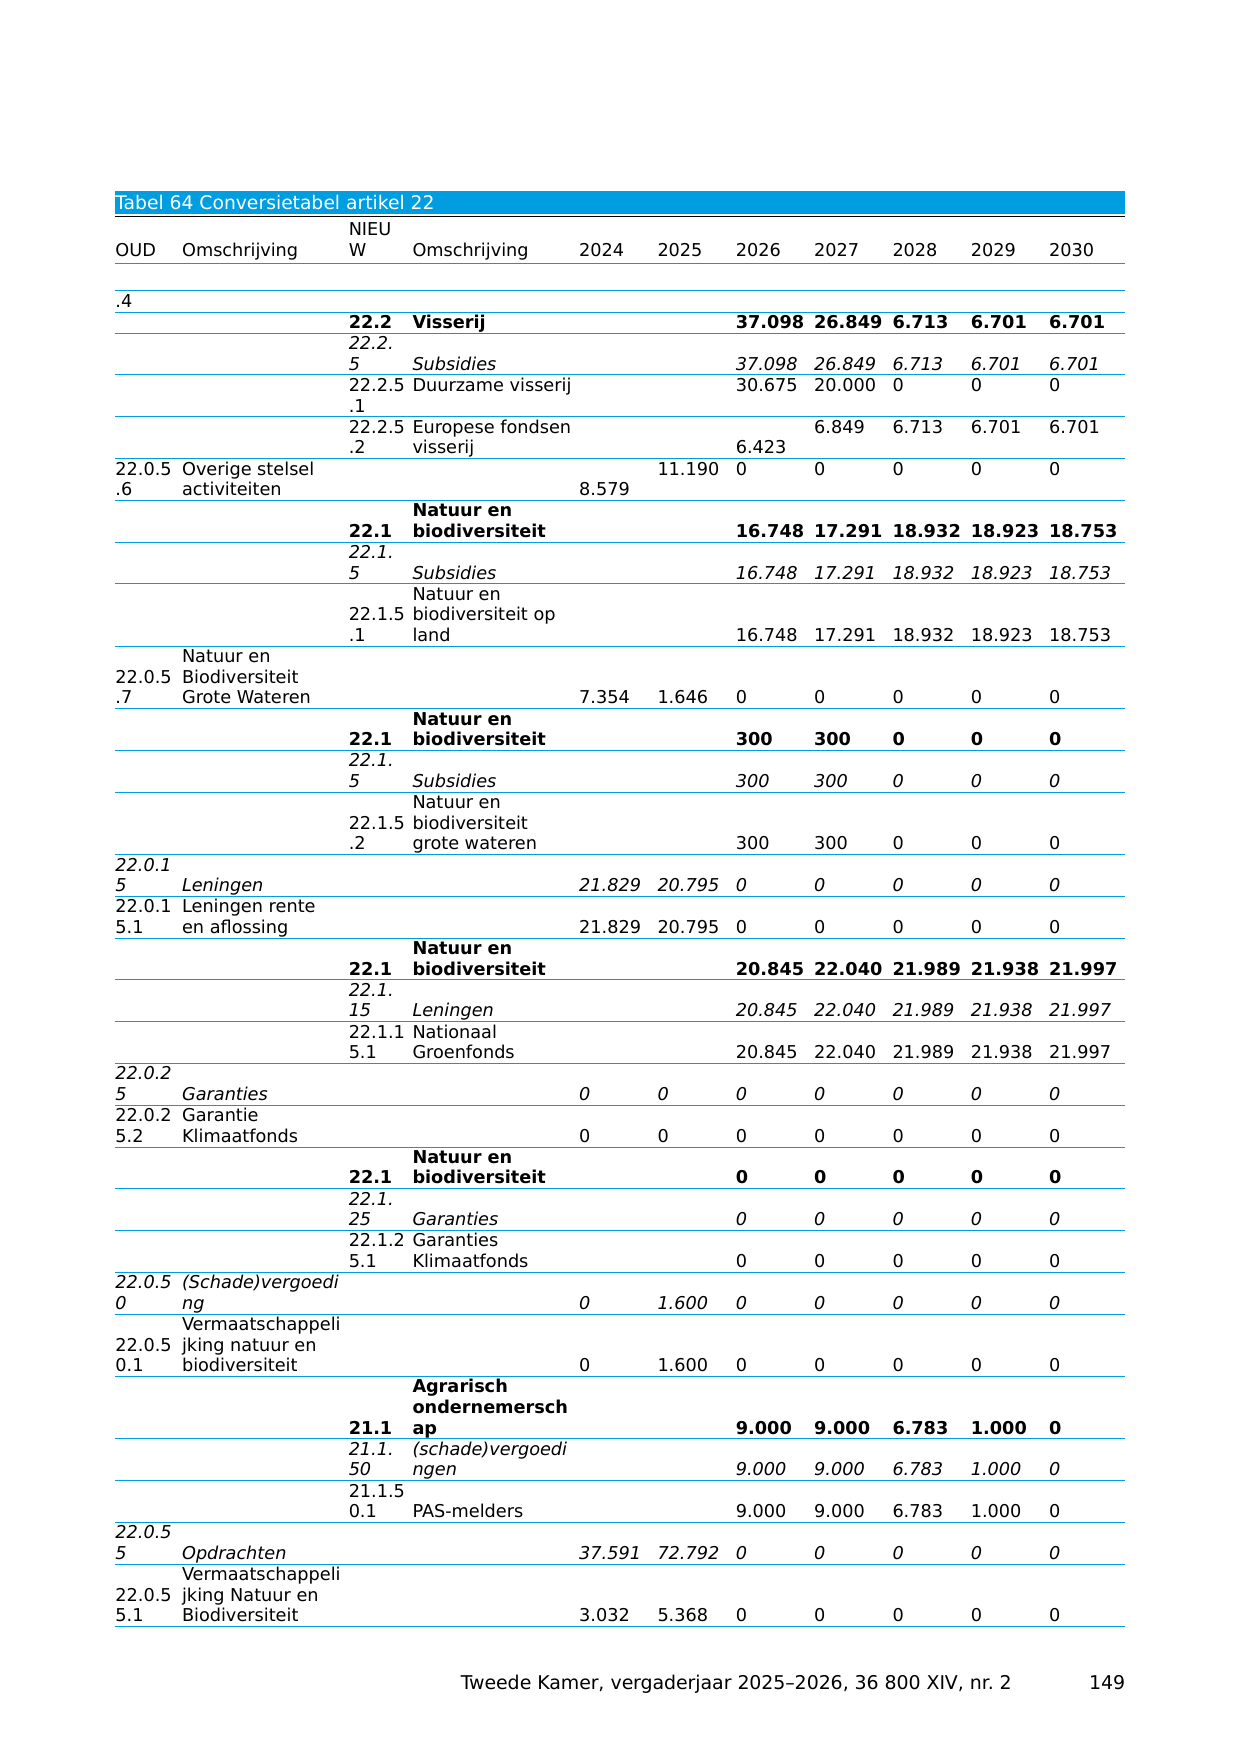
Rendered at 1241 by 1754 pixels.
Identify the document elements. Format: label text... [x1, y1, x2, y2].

table_cell 17.291 [811, 501, 889, 541]
table_cell [179, 709, 346, 750]
table_cell Natuur en biodiversiteit grote wateren [409, 793, 576, 854]
table_cell [346, 264, 409, 290]
table_cell 6.701 [968, 417, 1046, 458]
table_cell Omschrijving [409, 217, 576, 263]
table_cell [115, 334, 179, 374]
table_cell [179, 1377, 346, 1438]
table_cell 0 [889, 375, 968, 416]
table_cell [409, 1523, 576, 1563]
table_cell [576, 291, 654, 311]
table_cell 0 [889, 855, 968, 896]
table_cell 6.701 [968, 313, 1046, 333]
table_cell 18.932 [889, 501, 968, 541]
table_cell 0 [811, 459, 889, 500]
table_cell 0 [811, 1231, 889, 1272]
table_cell 21.1.50 [346, 1439, 409, 1480]
table_cell 7.354 [576, 647, 654, 708]
table_cell [654, 1189, 733, 1230]
table_cell Garantie Klimaatfonds [179, 1106, 346, 1146]
table_cell [346, 1315, 409, 1376]
table_cell 300 [811, 793, 889, 854]
table_cell 37.098 [733, 313, 811, 333]
table_cell [115, 1022, 179, 1063]
table_cell [968, 291, 1046, 311]
table_cell 22.2.5.2 [346, 417, 409, 458]
table_cell 22.040 [811, 980, 889, 1021]
table_cell 22.0.15 [115, 855, 179, 896]
table_cell [1046, 264, 1125, 290]
table_cell [654, 1439, 733, 1480]
table_cell [115, 1439, 179, 1480]
table_cell [179, 939, 346, 979]
table_cell [811, 291, 889, 311]
table_cell 0 [576, 1315, 654, 1376]
table_cell [409, 897, 576, 937]
table_cell 0 [811, 1523, 889, 1563]
table_cell [115, 264, 179, 290]
table_cell [811, 264, 889, 290]
table_cell 18.932 [889, 584, 968, 646]
table_cell 9.000 [811, 1481, 889, 1522]
table_cell 0 [889, 1565, 968, 1626]
table_cell 21.989 [889, 1022, 968, 1063]
table_cell [179, 1189, 346, 1230]
table_cell 20.845 [733, 1022, 811, 1063]
table_cell 9.000 [733, 1377, 811, 1438]
table_cell 0 [733, 1148, 811, 1188]
table_cell [1046, 291, 1125, 311]
table_cell 2027 [811, 217, 889, 263]
table_cell 0 [889, 1523, 968, 1563]
table_cell 0 [733, 855, 811, 896]
table_cell 16.748 [733, 584, 811, 646]
table_cell Subsidies [409, 543, 576, 583]
table_cell [576, 543, 654, 583]
table_cell [115, 939, 179, 979]
table_cell .4 [115, 291, 179, 311]
table_cell 0 [1046, 793, 1125, 854]
table_cell 1.000 [968, 1439, 1046, 1480]
table_cell 18.923 [968, 584, 1046, 646]
table_cell 0 [1046, 1273, 1125, 1313]
table_cell [576, 1189, 654, 1230]
table_cell 0 [811, 1189, 889, 1230]
table_cell [346, 1523, 409, 1563]
table_cell 22.0.25 [115, 1064, 179, 1104]
table_cell 9.000 [811, 1439, 889, 1480]
table_cell [654, 584, 733, 646]
table_cell [576, 1022, 654, 1063]
table_cell OUD [115, 217, 179, 263]
table_cell 0 [968, 1231, 1046, 1272]
table_cell 21.938 [968, 1022, 1046, 1063]
table_cell 1.600 [654, 1315, 733, 1376]
table_cell [179, 1481, 346, 1522]
table_cell 0 [576, 1064, 654, 1104]
table_cell [654, 1377, 733, 1438]
table_cell 0 [811, 1106, 889, 1146]
table_cell Nationaal Groenfonds [409, 1022, 576, 1063]
table_cell Natuur en biodiversiteit [409, 939, 576, 979]
table_cell [115, 980, 179, 1021]
table_cell 6.783 [889, 1481, 968, 1522]
table_cell 0 [889, 751, 968, 792]
table_cell [576, 793, 654, 854]
table_cell [115, 709, 179, 750]
table_cell 11.190 [654, 459, 733, 500]
table_cell [346, 1064, 409, 1104]
table_cell 0 [733, 1064, 811, 1104]
table_cell 300 [811, 751, 889, 792]
table_cell [115, 1377, 179, 1438]
table_cell 0 [1046, 855, 1125, 896]
table_cell 22.040 [811, 1022, 889, 1063]
table_cell 26.849 [811, 313, 889, 333]
table_cell 21.1 [346, 1377, 409, 1438]
table_cell 20.845 [733, 980, 811, 1021]
table_cell 0 [1046, 1377, 1125, 1438]
table_cell Omschrijving [179, 217, 346, 263]
table_cell 0 [889, 897, 968, 937]
table_cell 20.845 [733, 939, 811, 979]
table_cell 0 [968, 1064, 1046, 1104]
table_cell [576, 313, 654, 333]
table_cell [179, 417, 346, 458]
table_cell 0 [889, 1064, 968, 1104]
table_cell 2024 [576, 217, 654, 263]
table_cell 0 [1046, 1481, 1125, 1522]
table_cell [654, 313, 733, 333]
table_cell 21.989 [889, 939, 968, 979]
table_cell [409, 1273, 576, 1313]
table_cell 0 [733, 1523, 811, 1563]
table_cell 22.1 [346, 709, 409, 750]
table_cell 0 [733, 1565, 811, 1626]
table_cell 1.000 [968, 1377, 1046, 1438]
table_cell 0 [968, 1315, 1046, 1376]
table_cell [115, 417, 179, 458]
table_cell 0 [889, 1315, 968, 1376]
table_cell [654, 417, 733, 458]
table_cell 22.0.55 [115, 1523, 179, 1563]
table_cell 0 [1046, 647, 1125, 708]
table_cell 2030 [1046, 217, 1125, 263]
table_cell [179, 751, 346, 792]
table_cell Vermaatschappelijking natuur en biodiversiteit [179, 1315, 346, 1376]
table_cell 0 [811, 1148, 889, 1188]
table_cell 300 [733, 793, 811, 854]
table_cell [654, 334, 733, 374]
table_cell 2026 [733, 217, 811, 263]
table_cell [654, 980, 733, 1021]
table_cell 0 [1046, 1565, 1125, 1626]
table_cell 0 [968, 897, 1046, 937]
table_cell 22.1.25 [346, 1189, 409, 1230]
table_cell 22.0.5.6 [115, 459, 179, 500]
table_cell [654, 501, 733, 541]
table_cell 22.0.55.1 [115, 1565, 179, 1626]
table_cell [576, 501, 654, 541]
table_cell 20.795 [654, 897, 733, 937]
table_cell 0 [889, 1106, 968, 1146]
table_cell 21.997 [1046, 939, 1125, 979]
table_cell Duurzame visserij [409, 375, 576, 416]
table_cell [179, 543, 346, 583]
table_cell 6.701 [1046, 313, 1125, 333]
table_cell [409, 264, 576, 290]
table_cell 6.701 [968, 334, 1046, 374]
table_cell [409, 291, 576, 311]
table_cell 6.701 [1046, 334, 1125, 374]
table_cell 0 [968, 1523, 1046, 1563]
table_cell 0 [654, 1106, 733, 1146]
table_cell 300 [811, 709, 889, 750]
table_cell 22.0.15.1 [115, 897, 179, 937]
table_cell Subsidies [409, 334, 576, 374]
table_cell [576, 584, 654, 646]
table_cell 22.1 [346, 939, 409, 979]
table_cell 0 [733, 1315, 811, 1376]
table_cell Agrarisch ondernemerschap [409, 1377, 576, 1438]
table_cell [115, 1148, 179, 1188]
table_cell [576, 334, 654, 374]
table_cell 0 [1046, 375, 1125, 416]
table_cell [179, 375, 346, 416]
table_cell 22.2.5 [346, 334, 409, 374]
table_cell 0 [968, 751, 1046, 792]
table_cell [115, 313, 179, 333]
table_cell 18.753 [1046, 501, 1125, 541]
table_cell [179, 264, 346, 290]
table_cell 0 [1046, 897, 1125, 937]
table_cell [179, 313, 346, 333]
table_cell Europese fondsen visserij [409, 417, 576, 458]
table_cell 6.849 [811, 417, 889, 458]
table_cell [576, 980, 654, 1021]
table_cell Leningen [409, 980, 576, 1021]
table_cell 22.1.5 [346, 751, 409, 792]
table_cell 0 [968, 1273, 1046, 1313]
table_cell 0 [733, 647, 811, 708]
table_cell 21.829 [576, 897, 654, 937]
table_cell Overige stelsel activiteiten [179, 459, 346, 500]
table_cell [654, 751, 733, 792]
table_cell 0 [733, 1273, 811, 1313]
table_cell 18.932 [889, 543, 968, 583]
table_cell 6.713 [889, 334, 968, 374]
table_cell [179, 1231, 346, 1272]
table_cell [179, 1439, 346, 1480]
table_cell [576, 417, 654, 458]
table_cell 0 [1046, 459, 1125, 500]
table_cell 300 [733, 709, 811, 750]
table_cell [576, 1439, 654, 1480]
table_cell [968, 264, 1046, 290]
table_cell [115, 1481, 179, 1522]
table_cell [654, 543, 733, 583]
table_cell 2029 [968, 217, 1046, 263]
table_cell 0 [811, 1273, 889, 1313]
table_cell 0 [811, 897, 889, 937]
table_cell [409, 459, 576, 500]
table_cell [346, 1273, 409, 1313]
table_cell 16.748 [733, 501, 811, 541]
table_cell [654, 709, 733, 750]
table_cell 0 [811, 855, 889, 896]
table_cell 0 [1046, 751, 1125, 792]
table_cell 1.000 [968, 1481, 1046, 1522]
table_cell 0 [968, 375, 1046, 416]
table_cell 0 [968, 709, 1046, 750]
table_cell (schade)vergoedingen [409, 1439, 576, 1480]
table_cell [654, 1022, 733, 1063]
table_cell Natuur en biodiversiteit [409, 709, 576, 750]
table_cell 5.368 [654, 1565, 733, 1626]
table_cell [179, 1022, 346, 1063]
table_cell Leningen [179, 855, 346, 896]
table_cell [115, 1189, 179, 1230]
table_cell 0 [968, 793, 1046, 854]
table_cell [346, 897, 409, 937]
table_cell [179, 980, 346, 1021]
table_cell Natuur en Biodiversiteit Grote Wateren [179, 647, 346, 708]
table_cell 18.753 [1046, 543, 1125, 583]
table_cell 22.2.5.1 [346, 375, 409, 416]
table_cell Subsidies [409, 751, 576, 792]
table_cell [179, 1148, 346, 1188]
table_cell Natuur en biodiversiteit [409, 1148, 576, 1188]
table_cell 21.938 [968, 939, 1046, 979]
table_cell [346, 647, 409, 708]
table_cell 22.1 [346, 1148, 409, 1188]
table_cell 0 [968, 1148, 1046, 1188]
table_cell [654, 1481, 733, 1522]
table_cell Natuur en biodiversiteit [409, 501, 576, 541]
table_cell [115, 793, 179, 854]
table_cell [576, 264, 654, 290]
table_cell 0 [889, 1189, 968, 1230]
table_cell [576, 751, 654, 792]
table_cell 22.1.5 [346, 543, 409, 583]
table_cell [409, 1565, 576, 1626]
table_cell [346, 855, 409, 896]
table_cell [346, 459, 409, 500]
table_cell [346, 291, 409, 311]
table_cell [115, 584, 179, 646]
table_cell 0 [733, 897, 811, 937]
table_cell 3.032 [576, 1565, 654, 1626]
table_cell 6.423 [733, 417, 811, 458]
table_cell 20.000 [811, 375, 889, 416]
table_cell 0 [811, 1565, 889, 1626]
table_cell 0 [733, 459, 811, 500]
table_cell 37.591 [576, 1523, 654, 1563]
table_cell 21.989 [889, 980, 968, 1021]
table_cell 0 [811, 1315, 889, 1376]
table_cell 1.600 [654, 1273, 733, 1313]
table_cell 0 [889, 1231, 968, 1272]
table_cell 0 [1046, 1439, 1125, 1480]
table_cell Garanties [409, 1189, 576, 1230]
table_cell 0 [889, 1148, 968, 1188]
table_cell 0 [1046, 1189, 1125, 1230]
table_cell [654, 1231, 733, 1272]
table_cell [654, 291, 733, 311]
table_cell [889, 264, 968, 290]
table_cell 0 [968, 459, 1046, 500]
table_cell [576, 1481, 654, 1522]
table_cell 0 [654, 1064, 733, 1104]
table_cell 0 [889, 647, 968, 708]
table_cell 21.997 [1046, 1022, 1125, 1063]
table_cell 6.701 [1046, 417, 1125, 458]
table_cell 20.795 [654, 855, 733, 896]
table_cell 0 [1046, 1148, 1125, 1188]
table_cell [409, 855, 576, 896]
table_cell 0 [733, 1106, 811, 1146]
table_cell 0 [968, 1106, 1046, 1146]
table_cell 6.783 [889, 1439, 968, 1480]
table_cell Vermaatschappelijking Natuur en Biodiversiteit [179, 1565, 346, 1626]
table_cell Natuur en biodiversiteit op land [409, 584, 576, 646]
table_cell 0 [889, 1273, 968, 1313]
table_cell [654, 375, 733, 416]
table_cell 6.713 [889, 313, 968, 333]
table_cell 26.849 [811, 334, 889, 374]
table_cell [179, 584, 346, 646]
table_cell 21.997 [1046, 980, 1125, 1021]
table_cell [115, 543, 179, 583]
table_cell [115, 1231, 179, 1272]
table_cell 0 [1046, 1106, 1125, 1146]
table_cell 22.0.50.1 [115, 1315, 179, 1376]
table_cell 18.753 [1046, 584, 1125, 646]
table_cell 0 [968, 1565, 1046, 1626]
table_cell 22.1.5.1 [346, 584, 409, 646]
table_cell 0 [733, 1189, 811, 1230]
table_cell 18.923 [968, 543, 1046, 583]
table_cell [576, 1148, 654, 1188]
table_cell [115, 375, 179, 416]
table_cell [576, 709, 654, 750]
table_cell 22.1.15.1 [346, 1022, 409, 1063]
table_cell [409, 1064, 576, 1104]
table_cell [654, 1148, 733, 1188]
table_cell 0 [1046, 1231, 1125, 1272]
table_cell 21.938 [968, 980, 1046, 1021]
table_cell 9.000 [811, 1377, 889, 1438]
table_cell 22.1.5.2 [346, 793, 409, 854]
table_cell 37.098 [733, 334, 811, 374]
table_cell 1.646 [654, 647, 733, 708]
table_cell [576, 939, 654, 979]
table_cell 300 [733, 751, 811, 792]
table_cell Visserij [409, 313, 576, 333]
table_cell [346, 1106, 409, 1146]
table_cell 0 [1046, 1064, 1125, 1104]
table_cell NIEUW [346, 217, 409, 263]
table_cell 0 [1046, 1523, 1125, 1563]
table_cell [576, 1377, 654, 1438]
table_cell Leningen rente en aflossing [179, 897, 346, 937]
table_cell 0 [1046, 709, 1125, 750]
table_cell [409, 1106, 576, 1146]
table_cell 21.829 [576, 855, 654, 896]
table_cell 21.1.50.1 [346, 1481, 409, 1522]
table_cell 22.040 [811, 939, 889, 979]
table_cell [346, 1565, 409, 1626]
table_cell 9.000 [733, 1481, 811, 1522]
table_cell 0 [968, 647, 1046, 708]
table_cell [409, 1315, 576, 1376]
table_cell 16.748 [733, 543, 811, 583]
table_cell 0 [811, 647, 889, 708]
table_cell 30.675 [733, 375, 811, 416]
table_cell [654, 793, 733, 854]
table_cell Garanties [179, 1064, 346, 1104]
table_cell 17.291 [811, 543, 889, 583]
table_cell [733, 291, 811, 311]
table_cell 0 [889, 793, 968, 854]
table_cell 0 [576, 1273, 654, 1313]
table_cell Garanties Klimaatfonds [409, 1231, 576, 1272]
table_cell 22.0.50 [115, 1273, 179, 1313]
table_cell 22.1.25.1 [346, 1231, 409, 1272]
table_cell 0 [889, 459, 968, 500]
table_cell 8.579 [576, 459, 654, 500]
table_cell 22.1 [346, 501, 409, 541]
table_cell 0 [576, 1106, 654, 1146]
table_cell 0 [889, 709, 968, 750]
table_cell [179, 793, 346, 854]
table_cell [179, 291, 346, 311]
table_cell 0 [968, 855, 1046, 896]
table_cell PAS-melders [409, 1481, 576, 1522]
table_cell 0 [733, 1231, 811, 1272]
table_cell [576, 1231, 654, 1272]
table_cell [115, 501, 179, 541]
table_cell [733, 264, 811, 290]
table_cell (Schade)vergoeding [179, 1273, 346, 1313]
table_cell 22.0.5.7 [115, 647, 179, 708]
table_cell 0 [968, 1189, 1046, 1230]
table_cell 22.1.15 [346, 980, 409, 1021]
table_cell 6.783 [889, 1377, 968, 1438]
table_cell 9.000 [733, 1439, 811, 1480]
table_cell [654, 939, 733, 979]
table_cell 22.0.25.2 [115, 1106, 179, 1146]
table_cell 0 [1046, 1315, 1125, 1376]
table_cell 0 [811, 1064, 889, 1104]
table_cell 6.713 [889, 417, 968, 458]
table_cell 2028 [889, 217, 968, 263]
table_cell 22.2 [346, 313, 409, 333]
table_cell [654, 264, 733, 290]
table_cell [409, 647, 576, 708]
table_cell [179, 501, 346, 541]
table_cell Opdrachten [179, 1523, 346, 1563]
table_cell [889, 291, 968, 311]
table_cell 72.792 [654, 1523, 733, 1563]
table_cell 17.291 [811, 584, 889, 646]
table_cell 18.923 [968, 501, 1046, 541]
table_cell [179, 334, 346, 374]
table_cell 2025 [654, 217, 733, 263]
table_cell [576, 375, 654, 416]
table_cell [115, 751, 179, 792]
